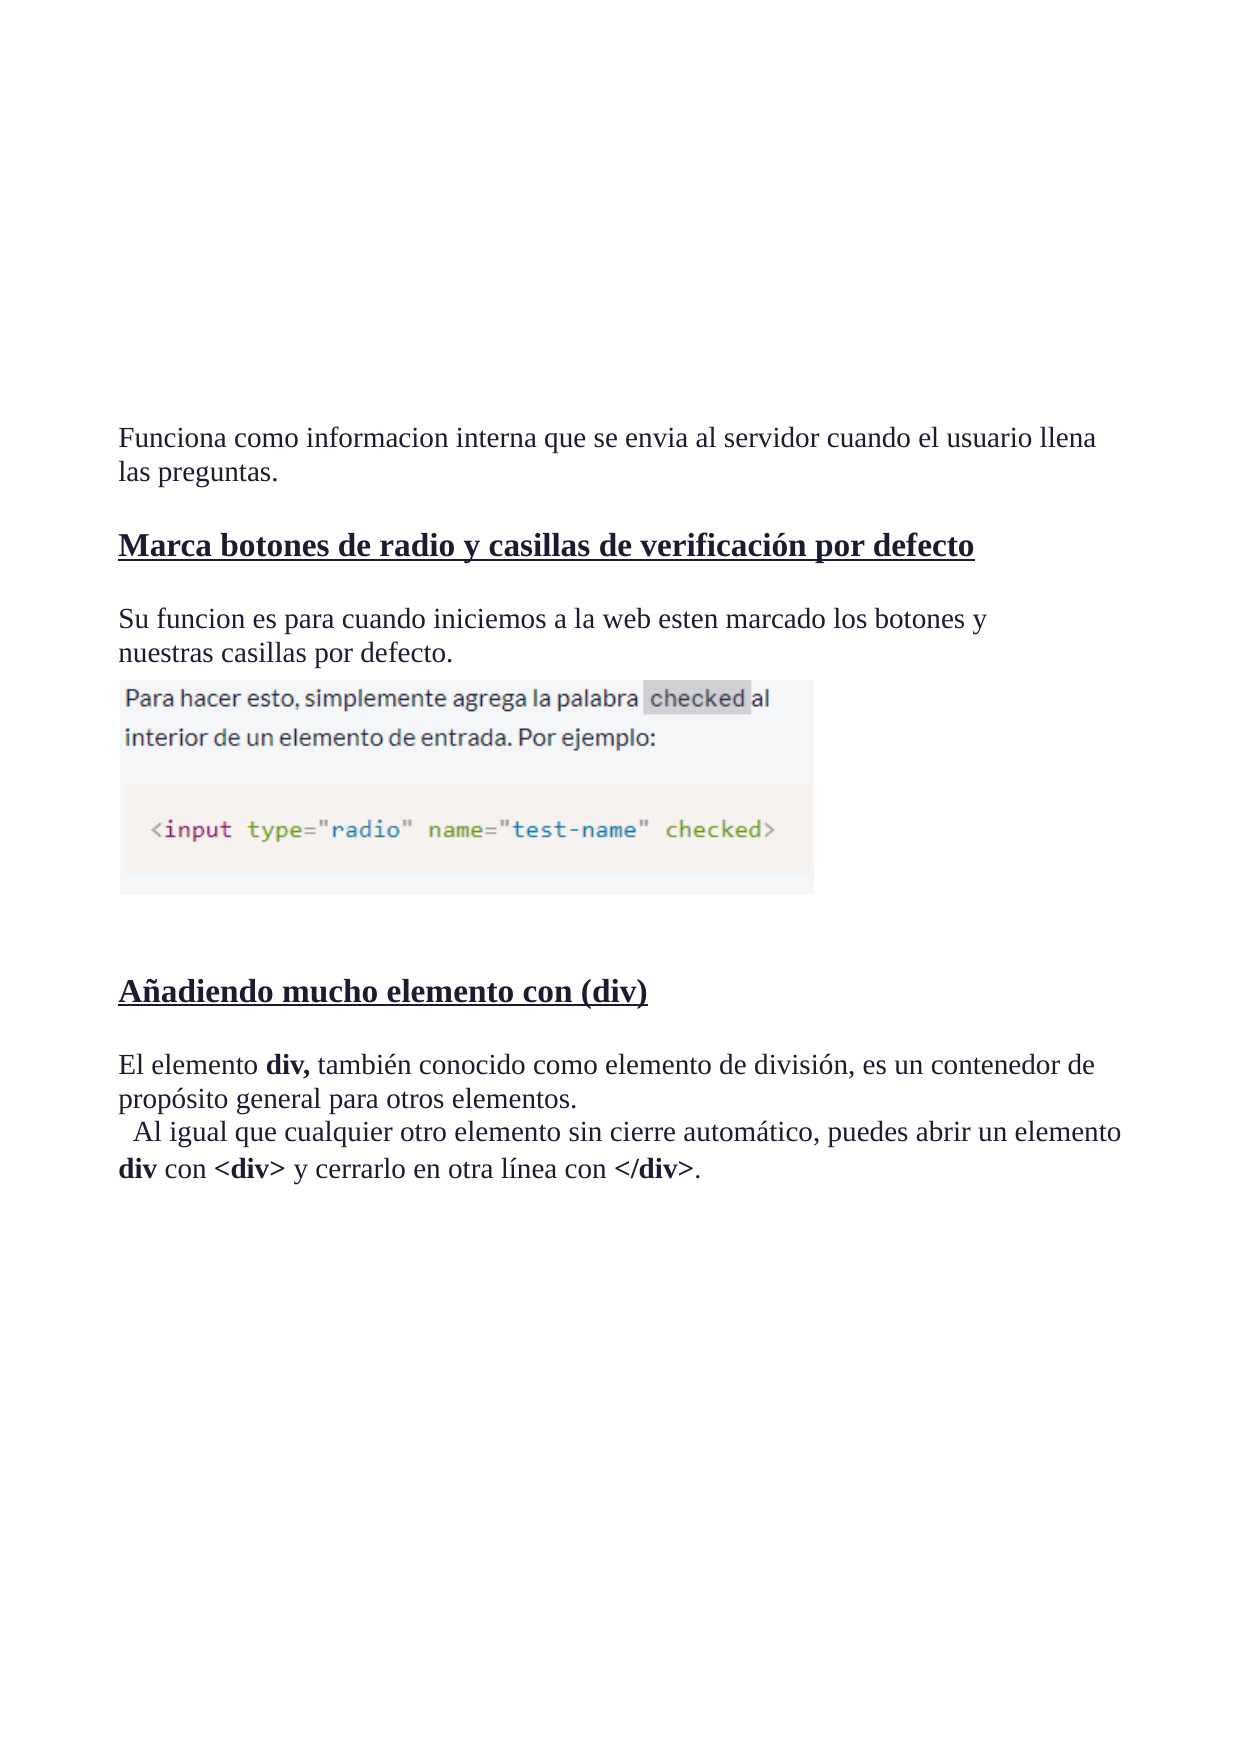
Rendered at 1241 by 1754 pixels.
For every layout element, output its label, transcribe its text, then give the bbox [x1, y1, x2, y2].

text Funciona como informacion interna que se envia al servidor cuando el usuario llena las preguntas. [118, 421, 1122, 488]
text Al igual que cualquier otro elemento sin cierre automático, puedes abrir un elemento div con <div> y cerrarlo en otra línea con </div>. [118, 1114, 1122, 1186]
text Añadiendo mucho elemento con (div) [118, 971, 1122, 1009]
text nuestras casillas por defecto. [118, 635, 1122, 669]
text Su funcion es para cuando iniciemos a la web esten marcado los botones y [118, 602, 1122, 635]
text Marca botones de radio y casillas de verificación por defecto [118, 526, 1122, 564]
text El elemento div, también conocido como elemento de división, es un contenedor de propósito general para otros elementos. [118, 1047, 1122, 1114]
picture [120, 680, 814, 894]
